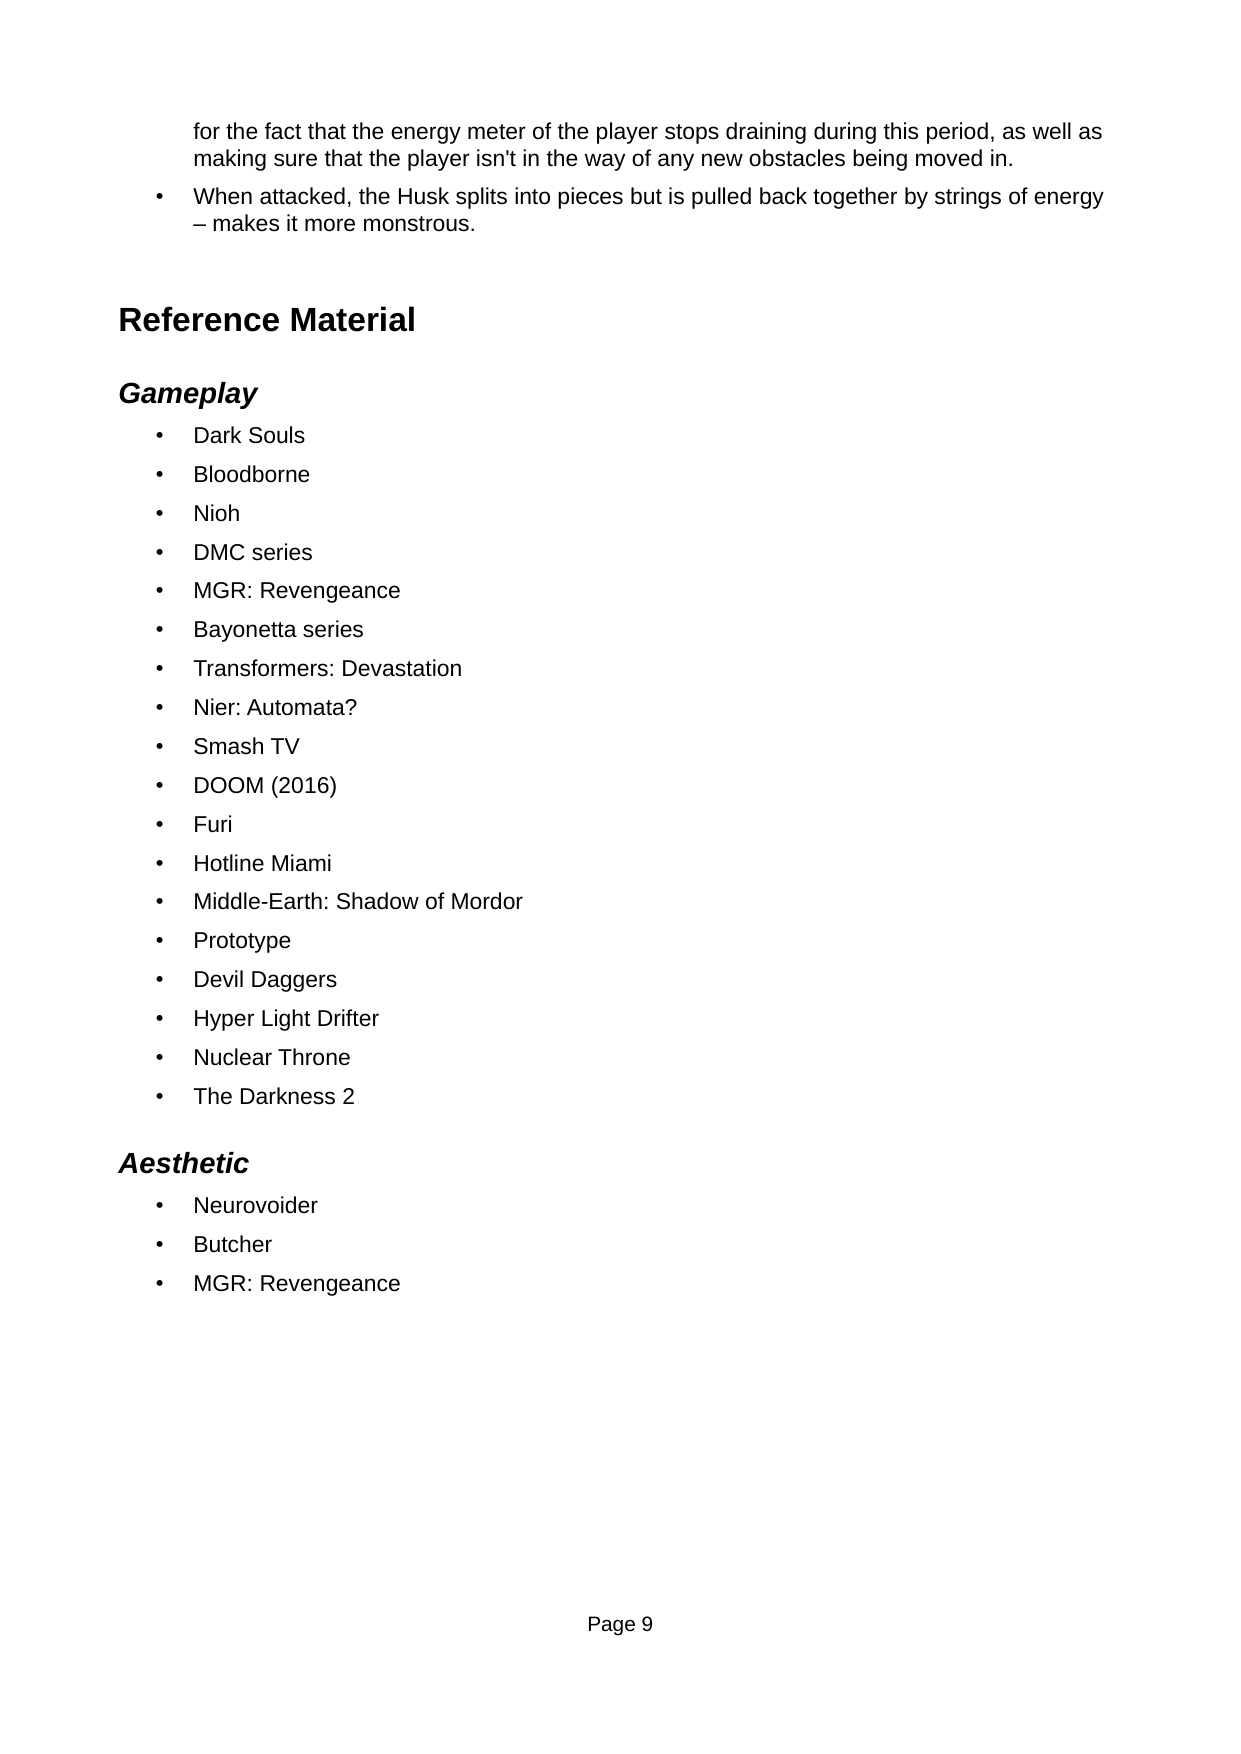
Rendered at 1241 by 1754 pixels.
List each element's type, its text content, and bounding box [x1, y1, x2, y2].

list Dark Souls [156, 422, 1122, 448]
list Transformers: Devastation [156, 655, 1122, 682]
list Prototype [156, 927, 1122, 953]
list Furi [156, 811, 1122, 837]
list Bayonetta series [156, 616, 1122, 643]
list MGR: Revengeance [156, 1270, 1122, 1297]
list The Darkness 2 [156, 1083, 1122, 1109]
list Nuclear Throne [156, 1044, 1122, 1070]
subtitle Aesthetic [118, 1146, 1122, 1180]
list Butcher [156, 1231, 1122, 1258]
list Neurovoider [156, 1192, 1122, 1219]
list Hyper Light Drifter [156, 1005, 1122, 1031]
list Bloodborne [156, 461, 1122, 487]
list for the fact that the energy meter of the player stops draining during this period, as well as making sure that the player isn't in the way of any new obstacles being moved in. [156, 118, 1122, 171]
list When attacked, the Husk splits into pieces but is pulled back together by strings of energy – makes it more monstrous. [156, 183, 1122, 236]
list Hotline Miami [156, 849, 1122, 876]
list Nioh [156, 500, 1122, 526]
list Nier: Automata? [156, 694, 1122, 720]
list MGR: Revengeance [156, 577, 1122, 604]
list DOOM (2016) [156, 772, 1122, 798]
subtitle Reference Material [118, 300, 1122, 338]
list Smash TV [156, 733, 1122, 759]
subtitle Gameplay [118, 376, 1122, 409]
list Middle-Earth: Shadow of Mordor [156, 888, 1122, 915]
list Devil Daggers [156, 966, 1122, 992]
list DMC series [156, 539, 1122, 565]
